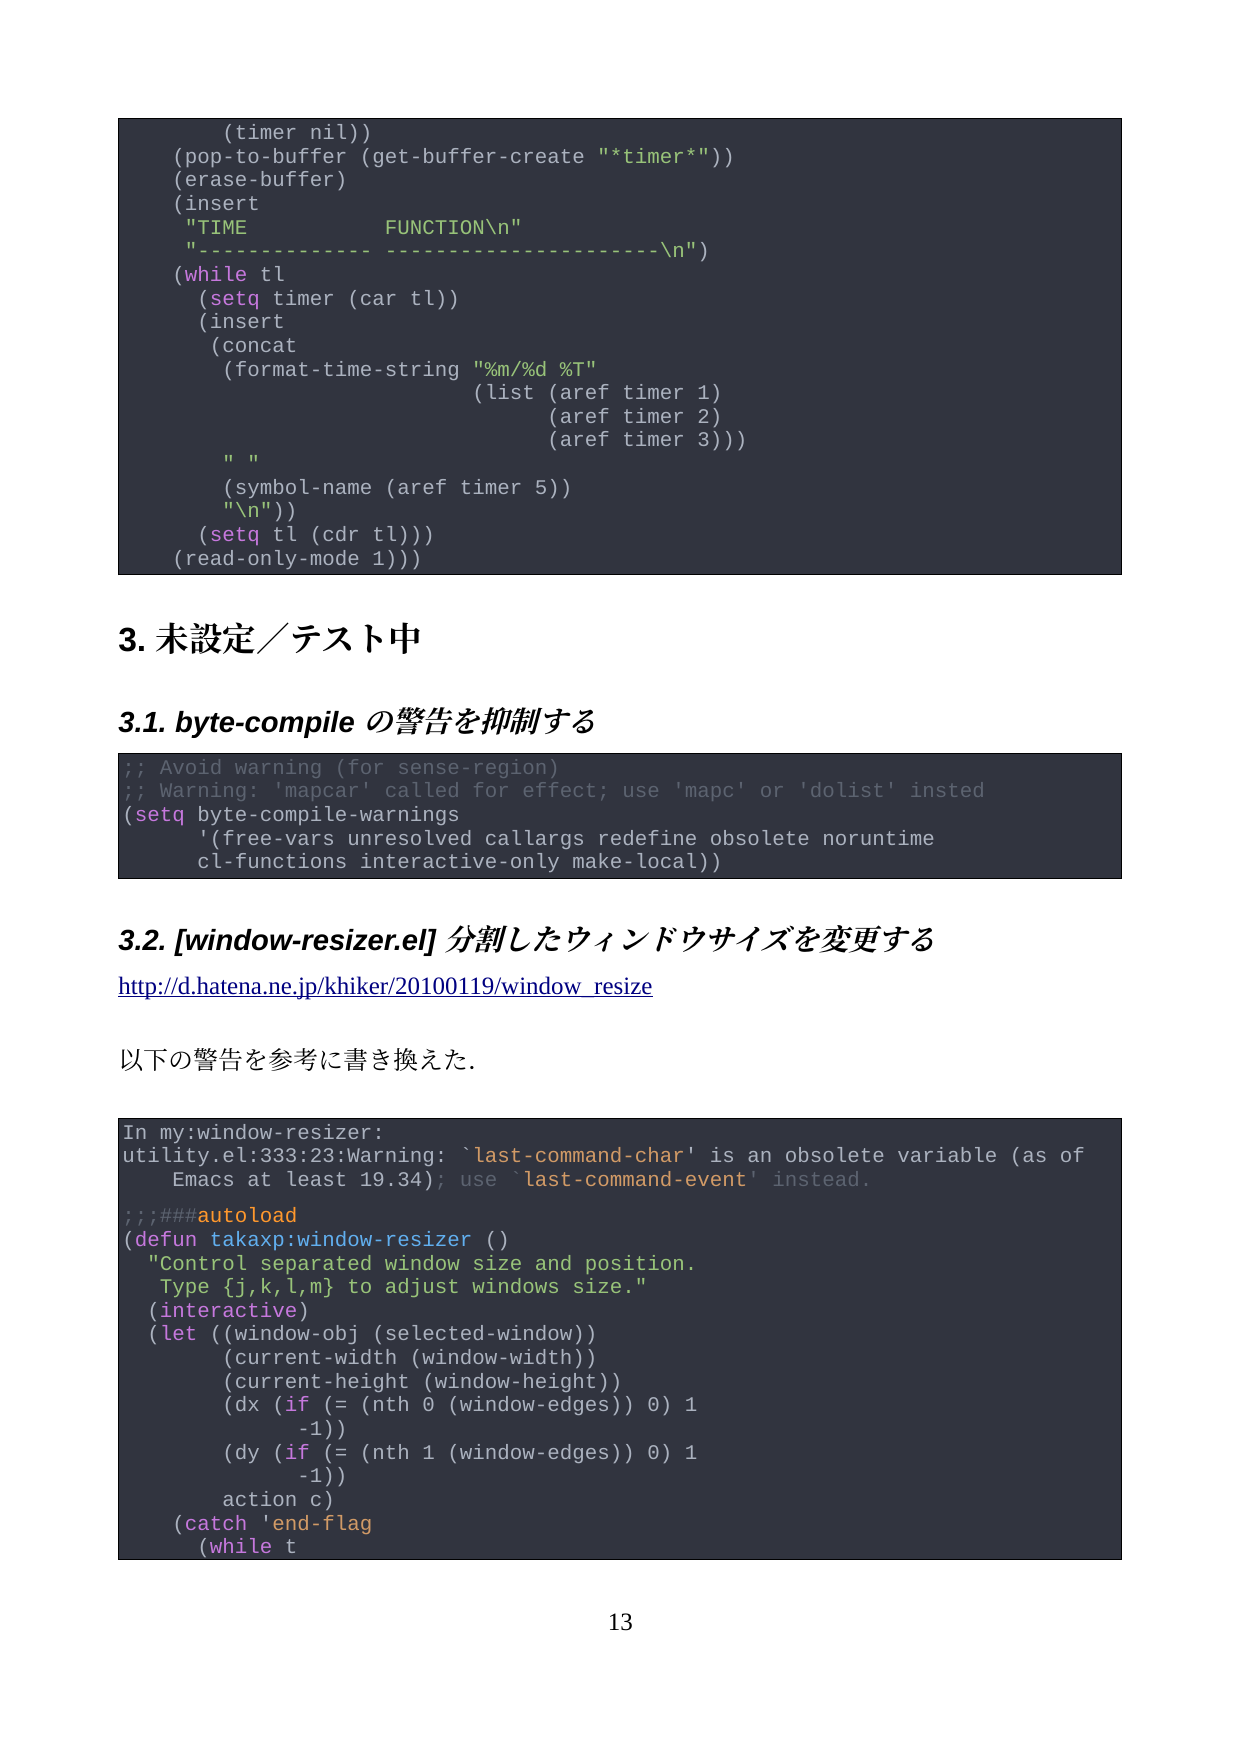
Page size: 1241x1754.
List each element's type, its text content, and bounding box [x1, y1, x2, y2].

text http://d.hatena.ne.jp/khiker/20100119/window_resize [118, 971, 1122, 1028]
text (defun takaxp:window-resizer () [119, 1225, 1121, 1248]
text (insert [119, 307, 1121, 331]
text utility.el:333:23:Warning: `last-command-char' is an obsolete variable (as of [119, 1142, 1121, 1165]
text (list (aref timer 1) [119, 378, 1121, 402]
text (dy (if (= (nth 1 (window-edges)) 0) 1 [119, 1438, 1121, 1461]
subtitle byte-compile の警告を抑制する [118, 698, 1122, 740]
text ;;;###autoload [119, 1201, 1121, 1225]
text (timer nil)) [119, 119, 1121, 142]
text (aref timer 2) [119, 402, 1121, 426]
text (while t [119, 1532, 1121, 1559]
text cl-functions interactive-only make-local)) [119, 847, 1121, 878]
text Emacs at least 19.34); use `last-command-event' instead. [119, 1165, 1121, 1193]
text "\n")) [119, 496, 1121, 520]
text -1)) [119, 1414, 1121, 1438]
text (while tl [119, 260, 1121, 284]
text "-------------- ----------------------\n") [119, 236, 1121, 260]
text "TIME FUNCTION\n" [119, 213, 1121, 236]
text (pop-to-buffer (get-buffer-create "*timer*")) [119, 142, 1121, 165]
text (setq byte-compile-warnings [119, 800, 1121, 824]
text ;; Warning: 'mapcar' called for effect; use 'mapc' or 'dolist' insted [119, 776, 1121, 800]
text (current-width (window-width)) [119, 1343, 1121, 1367]
text 以下の警告を参考に書き換えた． [118, 1041, 1122, 1105]
subtitle [window-resizer.el] 分割したウィンドウサイズを変更する [118, 916, 1122, 958]
text -1)) [119, 1461, 1121, 1485]
text In my:window-resizer: [119, 1119, 1121, 1142]
text (setq tl (cdr tl))) [119, 520, 1121, 544]
text (dx (if (= (nth 0 (window-edges)) 0) 1 [119, 1390, 1121, 1414]
text (erase-buffer) [119, 165, 1121, 189]
text (read-only-mode 1))) [119, 544, 1121, 574]
text (symbol-name (aref timer 5)) [119, 473, 1121, 496]
text (let ((window-obj (selected-window)) [119, 1319, 1121, 1343]
text (insert [119, 189, 1121, 213]
text (concat [119, 331, 1121, 354]
text action c) [119, 1485, 1121, 1509]
subtitle 未設定／テスト中 [118, 613, 1122, 661]
text (aref timer 3))) [119, 426, 1121, 449]
text Type {j,k,l,m} to adjust windows size." [119, 1272, 1121, 1296]
text (current-height (window-height)) [119, 1367, 1121, 1390]
text (setq timer (car tl)) [119, 284, 1121, 307]
text ;; Avoid warning (for sense-region) [119, 754, 1121, 776]
text (catch 'end-flag [119, 1509, 1121, 1532]
text '(free-vars unresolved callargs redefine obsolete noruntime [119, 824, 1121, 847]
text "Control separated window size and position. [119, 1248, 1121, 1272]
text " " [119, 449, 1121, 473]
text (format-time-string "%m/%d %T" [119, 354, 1121, 378]
text (interactive) [119, 1296, 1121, 1319]
